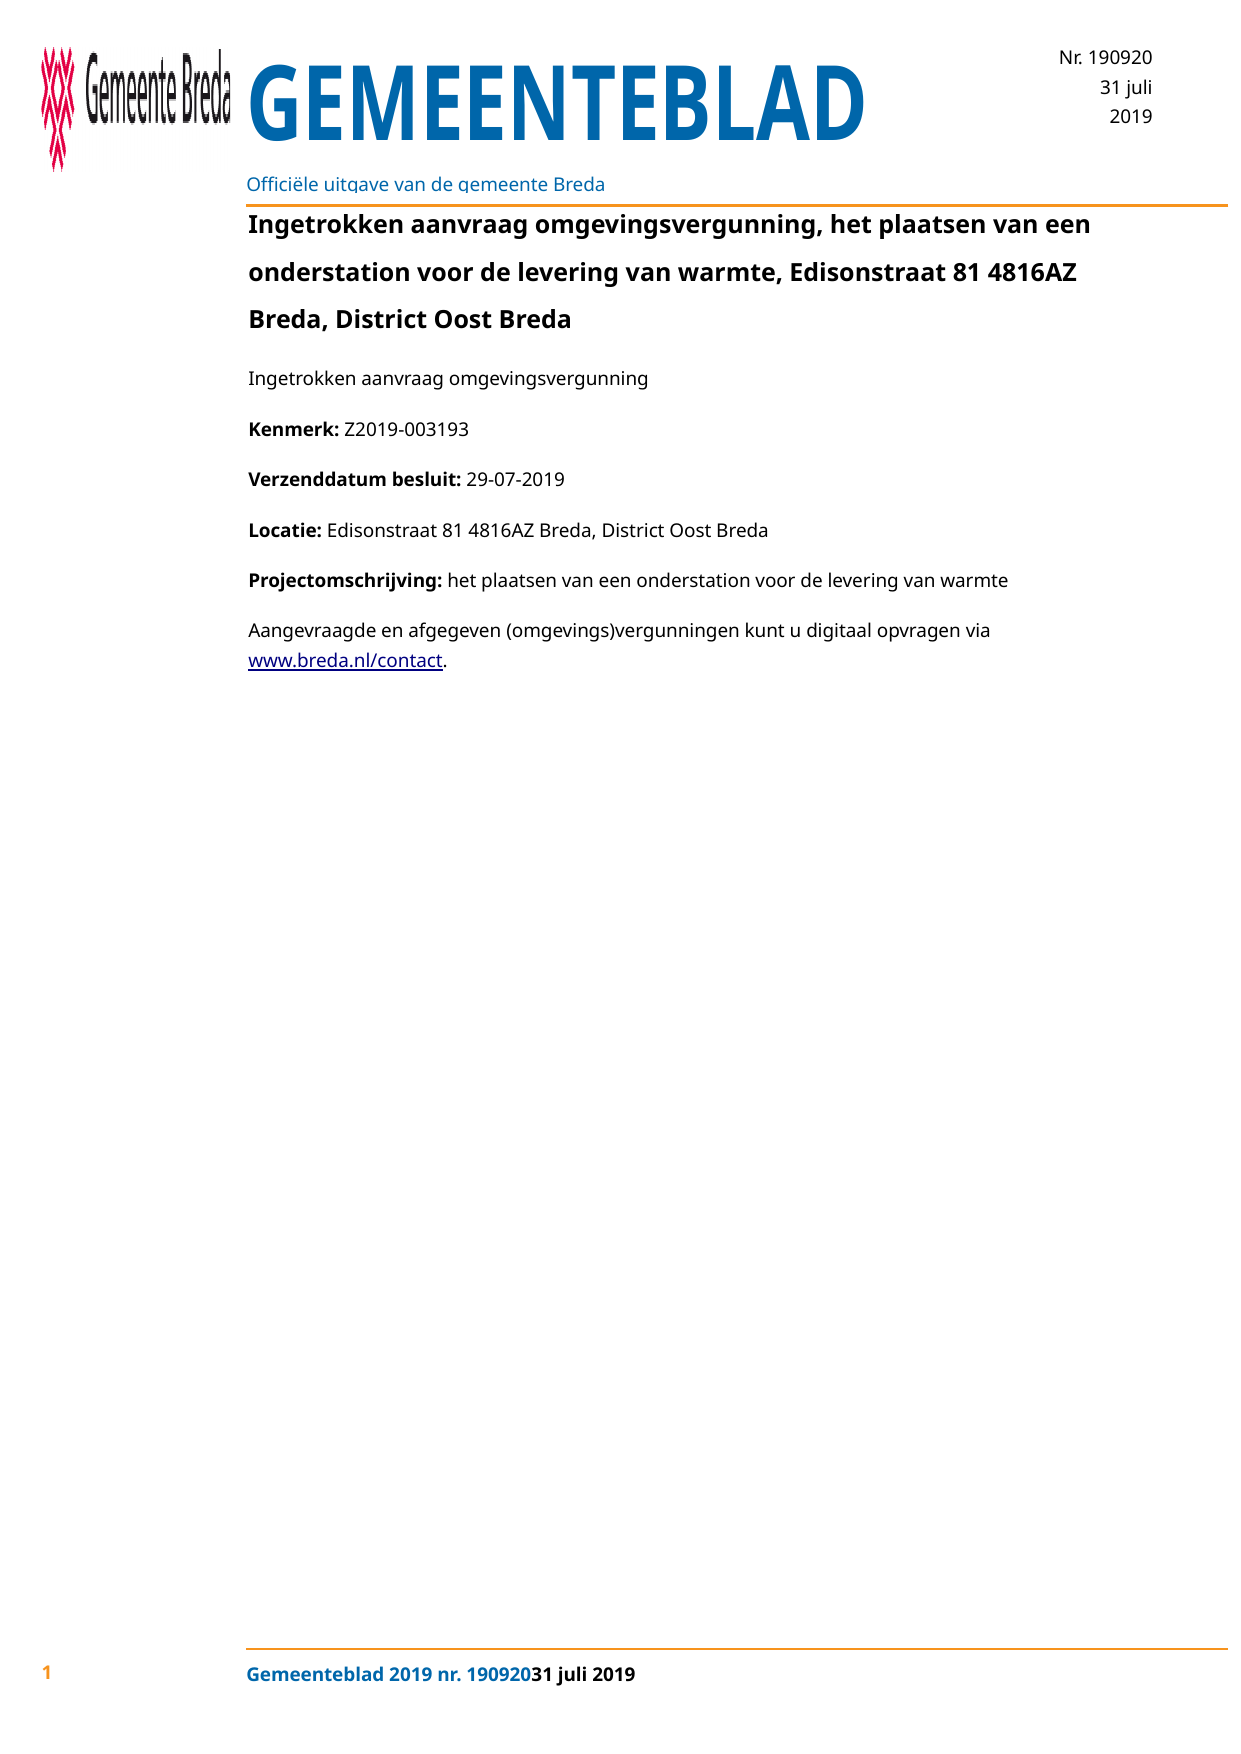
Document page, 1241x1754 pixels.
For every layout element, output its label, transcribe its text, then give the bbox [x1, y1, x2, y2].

text Aangevraagde en afgegeven (omgevings)vergunningen kunt u digitaal opvragen via www.breda.nl/contact. [248, 618, 1152, 673]
picture [41, 47, 231, 172]
text Kenmerk: Z2019-003193 [248, 416, 1152, 442]
text Projectomschrijving: het plaatsen van een onderstation voor de levering van warmte [248, 567, 1152, 593]
text Verzenddatum besluit: 29-07-2019 [248, 466, 1152, 492]
text Locatie: Edisonstraat 81 4816AZ Breda, District Oost Breda [248, 517, 1152, 542]
text Ingetrokken aanvraag omgevingsvergunning [248, 366, 1152, 391]
text Ingetrokken aanvraag omgevingsvergunning, het plaatsen van een onderstation voor de levering van warmte, Edisonstraat 81 4816AZ Breda, District Oost Breda [248, 207, 1152, 336]
